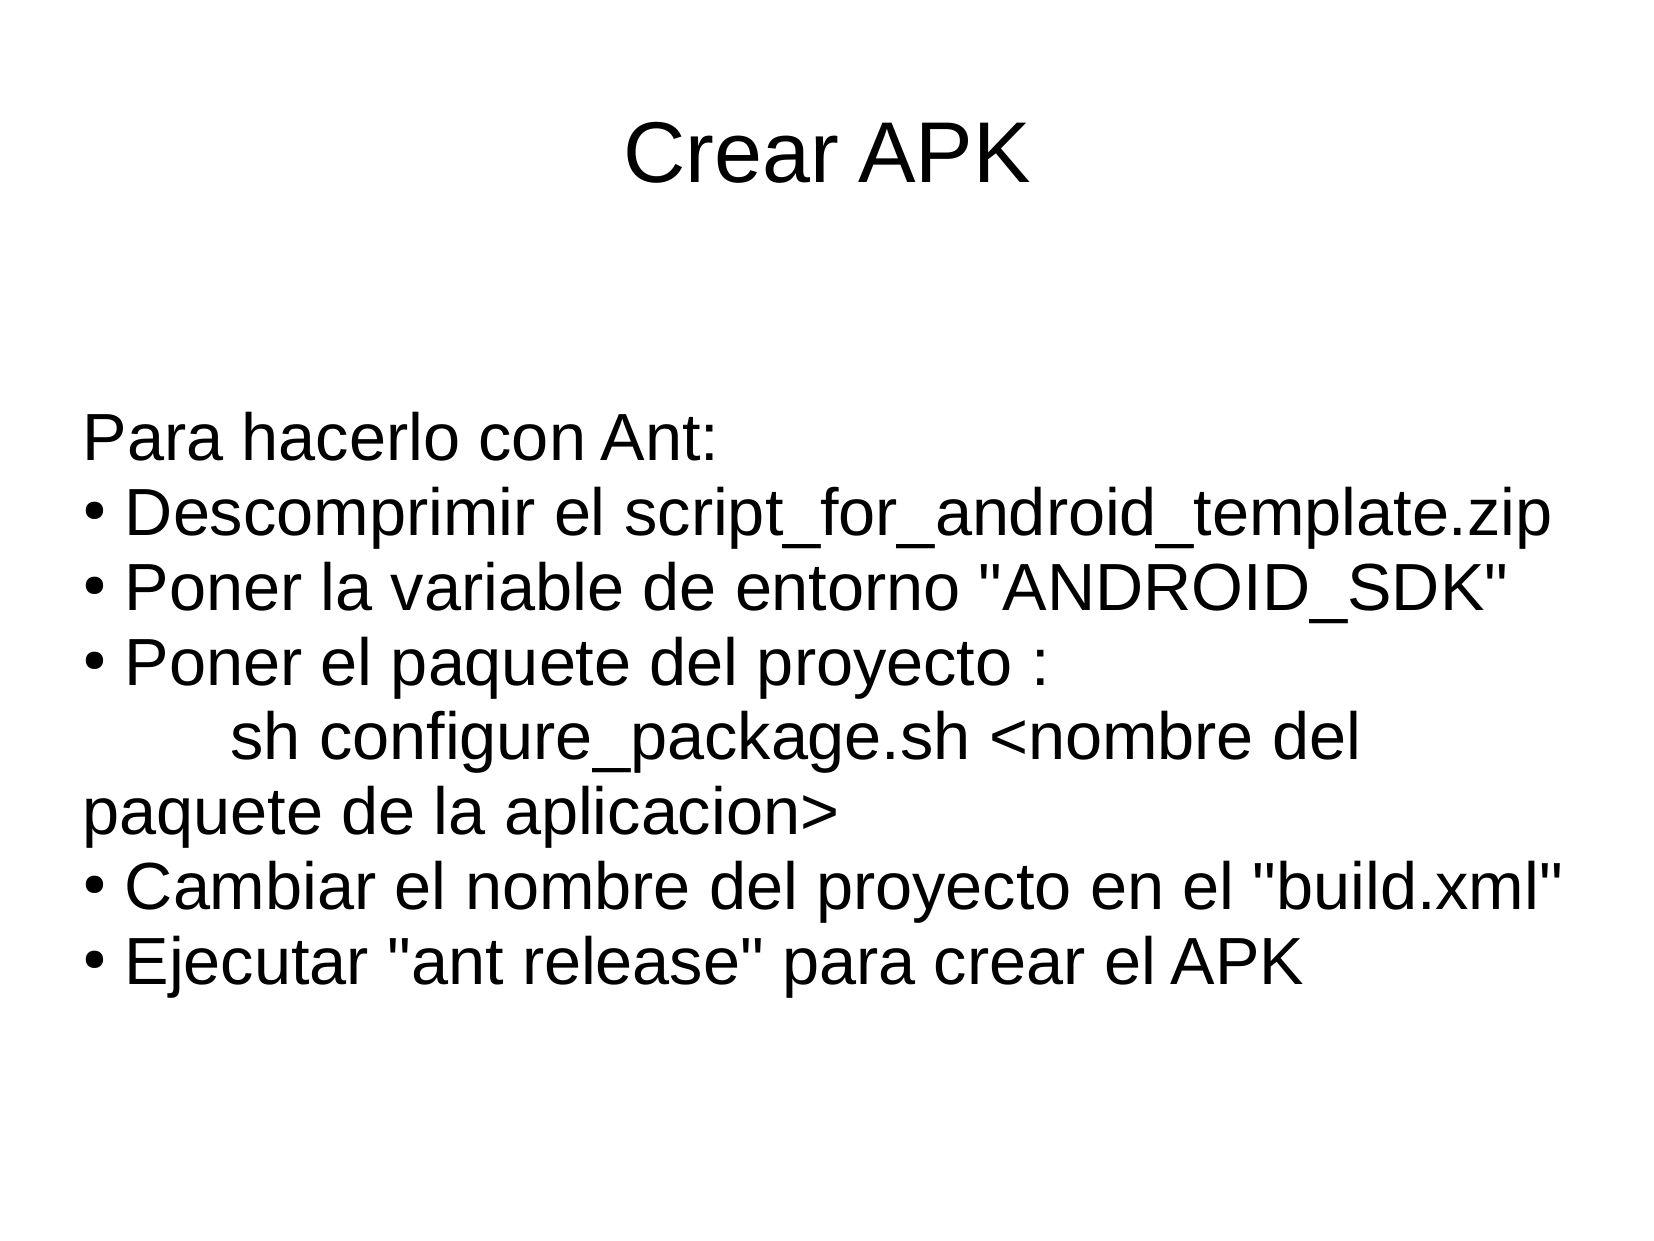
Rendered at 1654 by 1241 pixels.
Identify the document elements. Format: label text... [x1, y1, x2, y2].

title Crear APK [82, 49, 1571, 257]
subtitle Para hacerlo con Ant: Descomprimir el script_for_android_template.zip Poner la variable de entorno "ANDROID_SDK" Poner el paquete del proyecto : sh configure_package.sh <nombre del paquete de la aplicacion> Cambiar el nombre del proyecto en el "build.xml" Ejecutar "ant release" para crear el APK [82, 290, 1571, 1109]
